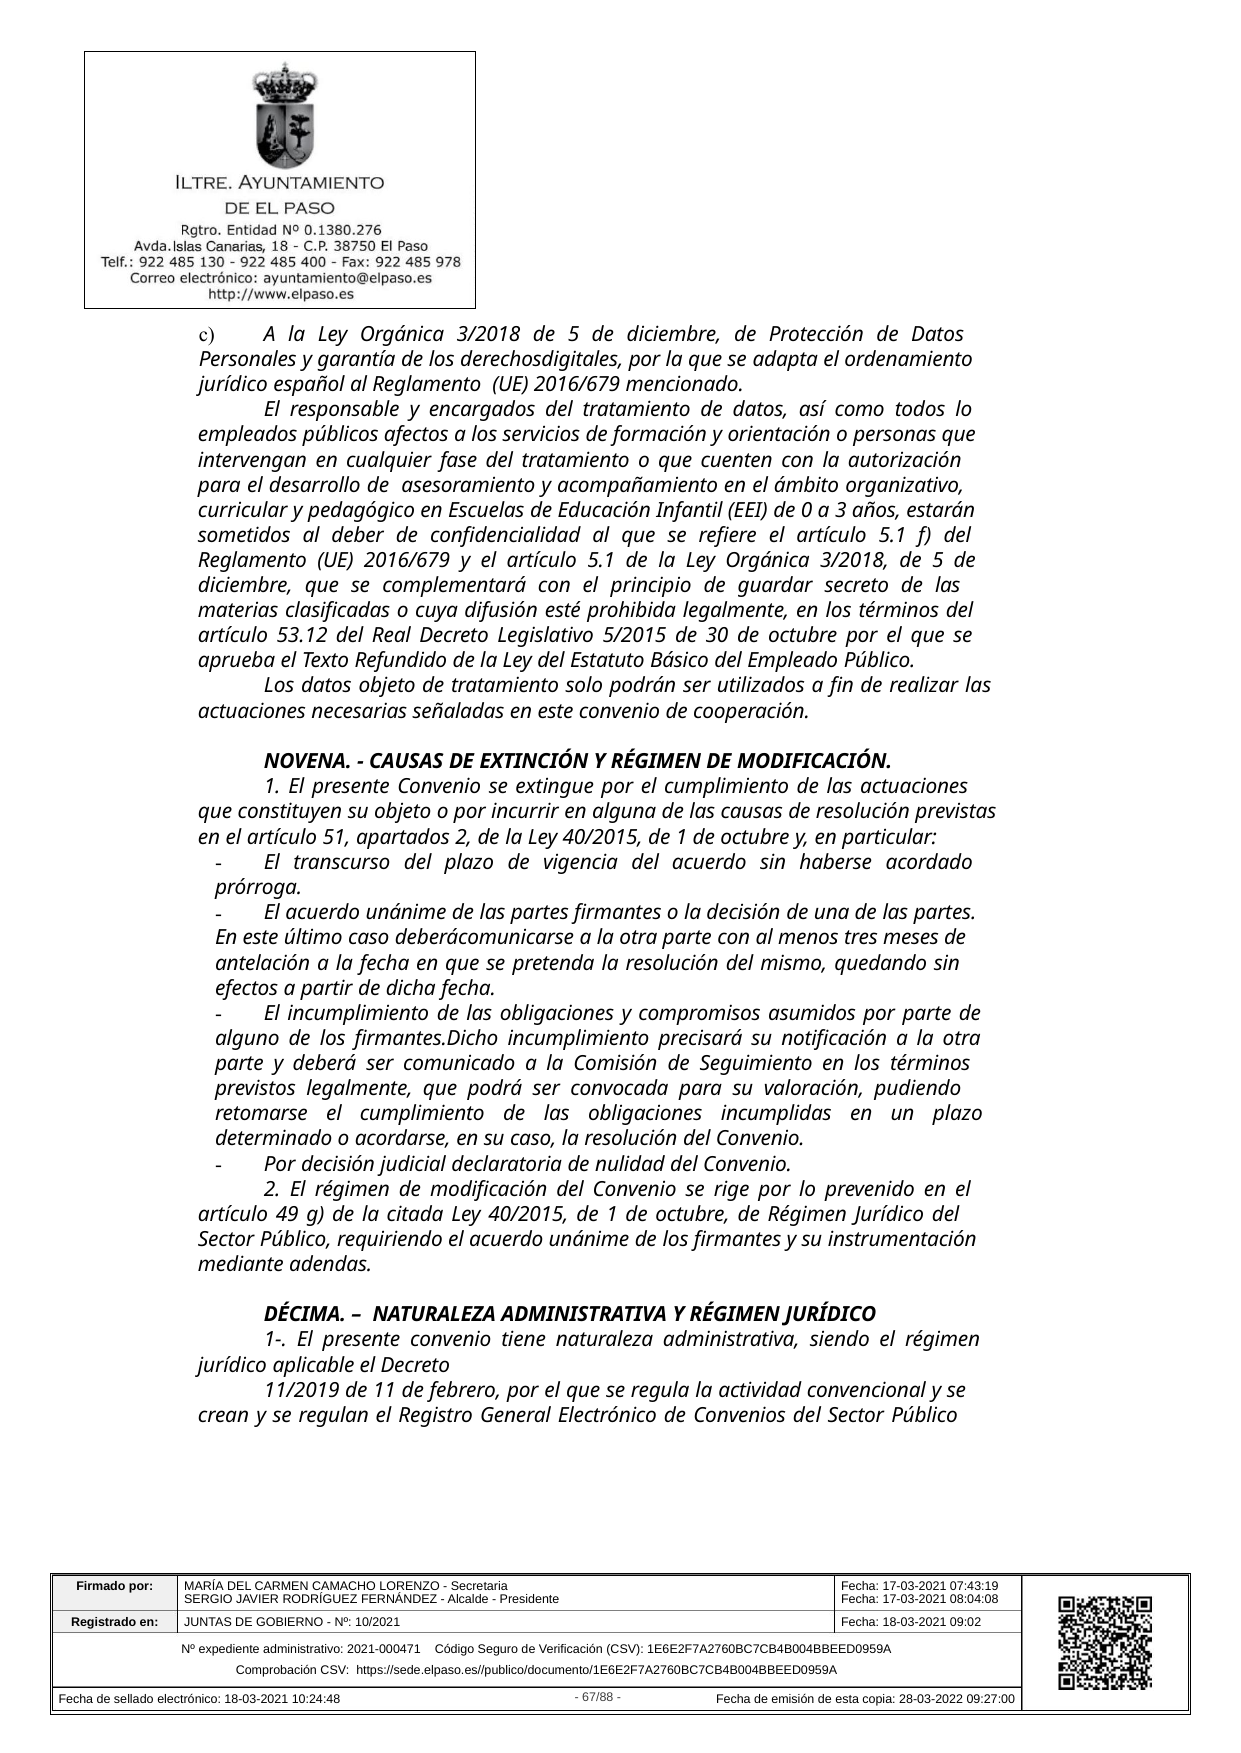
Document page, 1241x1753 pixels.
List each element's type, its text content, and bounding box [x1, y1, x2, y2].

text Firmado por: [76, 1579, 172, 1593]
text aprueba el Texto Refundido de la Ley del Estatuto Básico del Empleado Público. [198, 648, 1068, 673]
text Sector Público, requiriendo el acuerdo unánime de los firmantes y su instrumentación [198, 1227, 1068, 1251]
text MARÍA DEL CARMEN CAMACHO LORENZO - Secretaria [184, 1579, 586, 1593]
text -. El presente convenio tiene naturaleza administrativa, siendo el régimen [275, 1327, 1067, 1352]
text parte y deberá ser comunicado a la Comisión de Seguimiento en los términos [215, 1051, 1068, 1075]
text Personales y garantía de los derechosdigitales, por la que se adapta el ordenamiento [198, 347, 1068, 371]
text 11/2019 de 11 de febrero, por el que se regula la actividad convencional y se [264, 1377, 1067, 1402]
text jurídico aplicable el Decreto [198, 1352, 506, 1377]
text Fecha de sellado electrónico: 18-03-2021 10:24:48 [58, 1692, 365, 1706]
text En este último caso deberácomunicarse a la otra parte con al menos tres meses de [215, 925, 1068, 949]
text - 67/88 - [574, 1691, 640, 1705]
text 2. El régimen de modificación del Convenio se rige por lo prevenido en el [264, 1176, 1068, 1201]
text determinado o acordarse, en su caso, la resolución del Convenio. [215, 1126, 1068, 1150]
text mediante adendas. [198, 1252, 1068, 1276]
text Fecha: 17-03-2021 08:04:08 [841, 1593, 1022, 1607]
text Reglamento (UE) 2016/679 y el artículo 5.1 de la Ley Orgánica 3/2018, de 5 de [198, 548, 1068, 572]
text que constituyen su objeto o por incurrir en alguna de las causas de resolución previstas [198, 799, 1068, 824]
text alguno de los firmantes.Dicho incumplimiento precisará su notificación a la otra [215, 1026, 1068, 1050]
picture [51, 1574, 1190, 1714]
text crean y se regulan el Registro General Electrónico de Convenios del Sector Público [198, 1403, 1068, 1427]
text SERGIO JAVIER RODRÍGUEZ FERNÁNDEZ - Alcalde - Presidente [184, 1593, 586, 1607]
text - [215, 1002, 247, 1025]
text 1. El presente Convenio se extingue por el cumplimiento de las actuaciones [264, 774, 1067, 799]
text Fecha de emisión de esta copia: 28-03-2022 09:27:00 [716, 1692, 1040, 1706]
picture [85, 52, 475, 308]
text diciembre, que se complementará con el principio de guardar secreto de las [198, 573, 1068, 597]
text - [215, 1153, 247, 1176]
text empleados públicos afectos a los servicios de formación y orientación o personas que [198, 422, 1068, 447]
text previstos legalmente, que podrá ser convocada para su valoración, pudiendo [215, 1076, 1068, 1100]
text 1 [264, 1327, 275, 1352]
text Registrado en: [71, 1615, 177, 1629]
text Nº expediente administrativo: 2021-000471 Código Seguro de Verificación (CSV): 1E6E2F7A2760BC7CB4B004BBEED0959A [181, 1642, 917, 1656]
text Los datos objeto de tratamiento solo podrán ser utilizados a fin de realizar las [264, 673, 1068, 698]
text DÉCIMA. – NATURALEZA ADMINISTRATIVA Y RÉGIMEN JURÍDICO [264, 1301, 911, 1327]
text Fecha: 18-03-2021 09:02 [841, 1615, 1002, 1629]
text intervengan en cualquier fase del tratamiento o que cuenten con la autorización [198, 447, 1068, 472]
text c) [198, 324, 239, 346]
text curricular y pedagógico en Escuelas de Educación Infantil (EEI) de 0 a 3 años, estarán [198, 497, 1068, 522]
text prórroga. [215, 875, 1067, 899]
text Fecha: 17-03-2021 07:43:19 [841, 1579, 1022, 1593]
text Comprobación CSV: https://sede.elpaso.es//publico/documento/1E6E2F7A2760BC7CB4B004BBEED0959A [236, 1663, 917, 1677]
text El acuerdo unánime de las partes firmantes o la decisión de una de las partes. [264, 900, 1068, 924]
text efectos a partir de dicha fecha. [215, 975, 1068, 1000]
text actuaciones necesarias señaladas en este convenio de cooperación. [198, 698, 1068, 723]
text antelación a la fecha en que se pretenda la resolución del mismo, quedando sin [215, 950, 1068, 975]
text - El transcurso del plazo de vigencia del acuerdo sin haberse acordado [215, 850, 1067, 874]
text A la Ley Orgánica 3/2018 de 5 de diciembre, de Protección de Datos [264, 322, 1067, 346]
text artículo 53.12 del Real Decreto Legislativo 5/2015 de 30 de octubre por el que se [198, 623, 1068, 647]
text Por decisión judicial declaratoria de nulidad del Convenio. [264, 1151, 1068, 1176]
text El responsable y encargados del tratamiento de datos, así como todos lo [264, 397, 1068, 422]
text JUNTAS DE GOBIERNO - Nº: 10/2021 [184, 1615, 426, 1629]
text - [215, 902, 247, 924]
text El incumplimiento de las obligaciones y compromisos asumidos por parte de [264, 1001, 1068, 1025]
text sometidos al deber de confidencialidad al que se refiere el artículo 5.1 f) del [198, 523, 1068, 547]
text jurídico español al Reglamento (UE) 2016/679 mencionado. [198, 372, 1068, 397]
text en el artículo 51, apartados 2, de la Ley 40/2015, de 1 de octubre y, en particular: [198, 824, 1068, 849]
text retomarse el cumplimiento de las obligaciones incumplidas en un plazo [215, 1101, 1068, 1125]
text artículo 49 g) de la citada Ley 40/2015, de 1 de octubre, de Régimen Jurídico del [198, 1201, 1068, 1226]
text para el desarrollo de asesoramiento y acompañamiento en el ámbito organizativo, [198, 472, 1068, 497]
text NOVENA. - CAUSAS DE EXTINCIÓN Y RÉGIMEN DE MODIFICACIÓN. [264, 748, 940, 774]
text materias clasificadas o cuya difusión esté prohibida legalmente, en los términos del [198, 598, 1068, 622]
